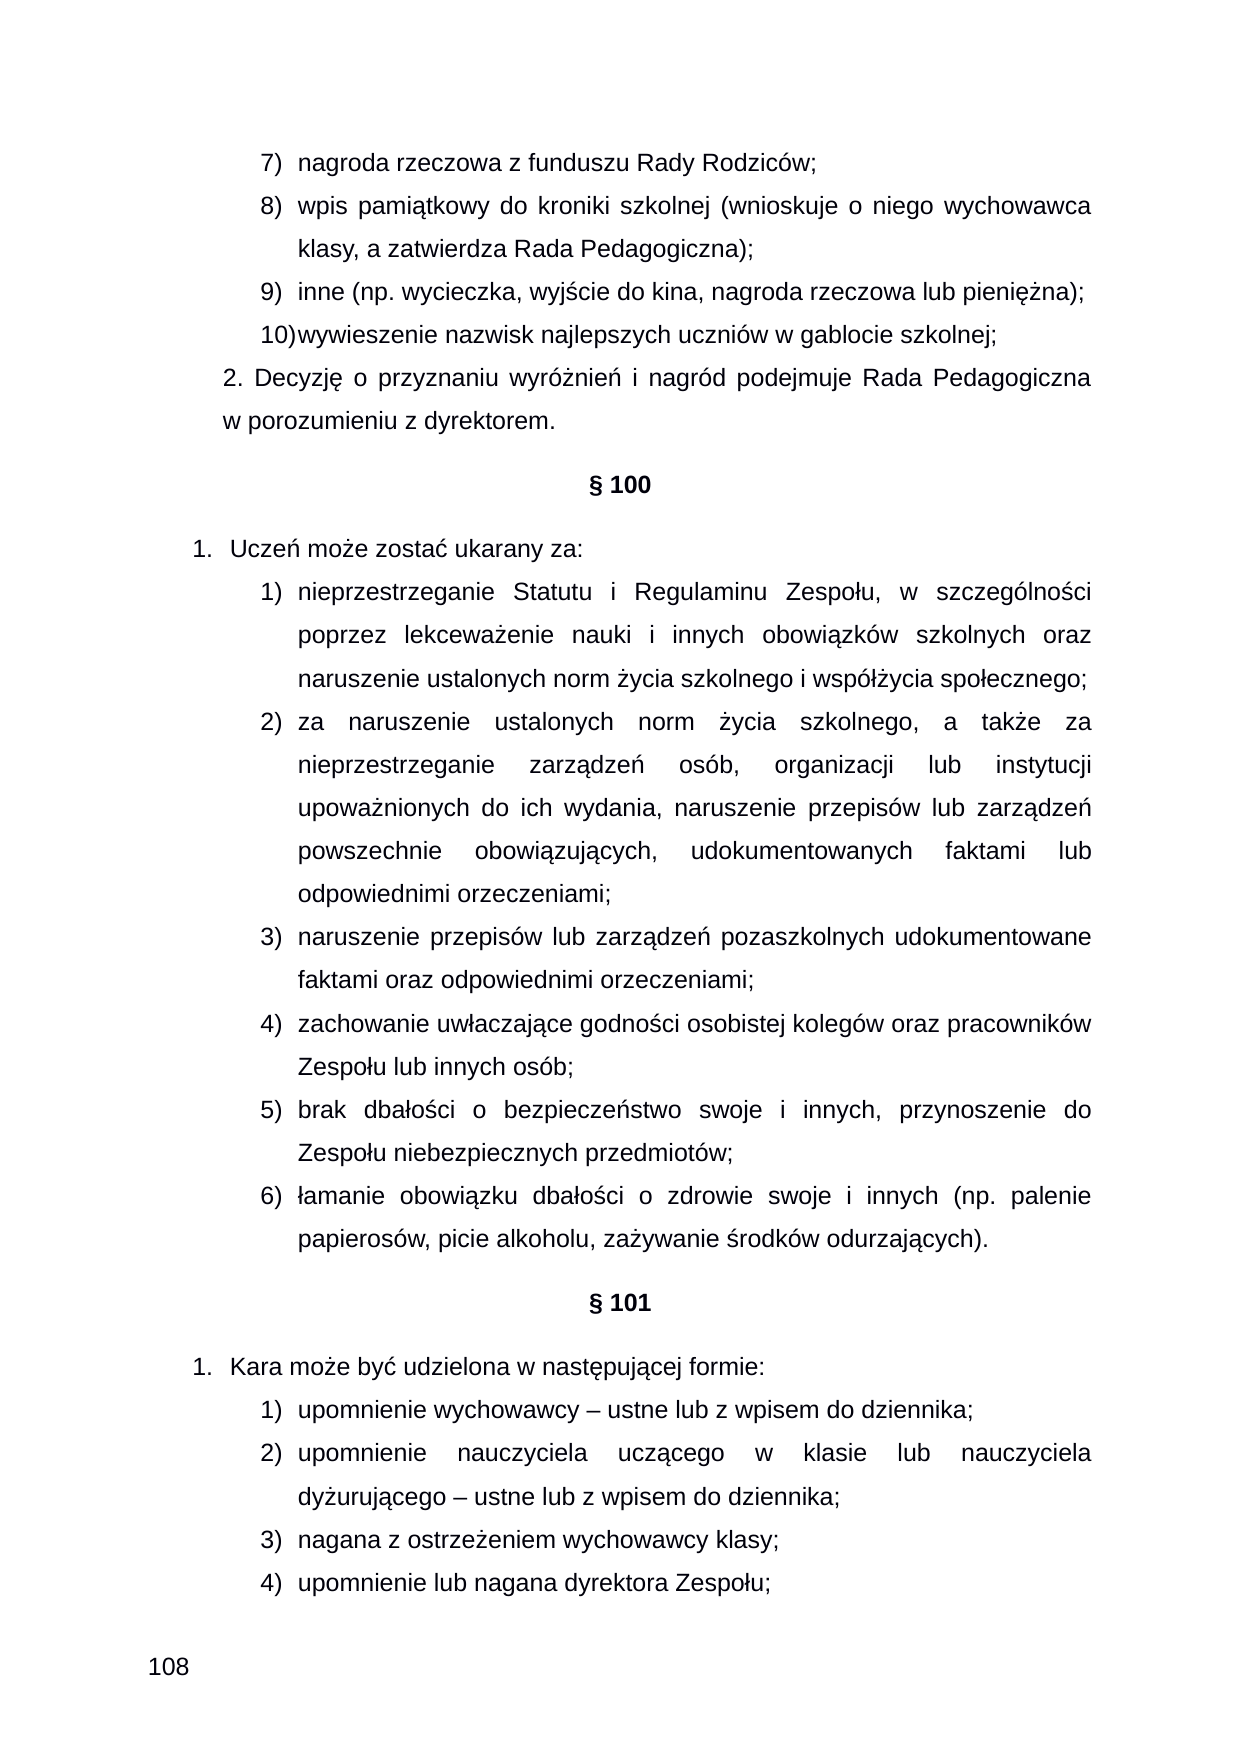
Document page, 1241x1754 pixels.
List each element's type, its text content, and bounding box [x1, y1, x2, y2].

subtitle upomnienie nauczyciela uczącego w klasie lub nauczyciela dyżurującego – ustne lub z wpisem do dziennika; [260, 1438, 1093, 1510]
subtitle upomnienie wychowawcy – ustne lub z wpisem do dziennika; [260, 1395, 1093, 1424]
subtitle nagana z ostrzeżeniem wychowawcy klasy; [260, 1525, 1093, 1553]
subtitle 2. Decyzję o przyznaniu wyróżnień i nagród podejmuje Rada Pedagogiczna w porozumieniu z dyrektorem. [223, 363, 1093, 435]
subtitle nieprzestrzeganie Statutu i Regulaminu Zespołu, w szczególności poprzez lekceważenie nauki i innych obowiązków szkolnych oraz naruszenie ustalonych norm życia szkolnego i współżycia społecznego; [260, 577, 1093, 692]
subtitle nagroda rzeczowa z funduszu Rady Rodziców; [260, 148, 1093, 176]
subtitle łamanie obowiązku dbałości o zdrowie swoje i innych (np. palenie papierosów, picie alkoholu, zażywanie środków odurzających). [260, 1181, 1093, 1253]
subtitle brak dbałości o bezpieczeństwo swoje i innych, przynoszenie do Zespołu niebezpiecznych przedmiotów; [260, 1095, 1093, 1167]
subtitle upomnienie lub nagana dyrektora Zespołu; [260, 1568, 1093, 1597]
subtitle Kara może być udzielona w następującej formie: [192, 1352, 1093, 1381]
subtitle inne (np. wycieczka, wyjście do kina, nagroda rzeczowa lub pieniężna); [260, 277, 1093, 306]
subtitle wpis pamiątkowy do kroniki szkolnej (wnioskuje o niego wychowawca klasy, a zatwierdza Rada Pedagogiczna); [260, 191, 1093, 263]
subtitle zachowanie uwłaczające godności osobistej kolegów oraz pracowników Zespołu lub innych osób; [260, 1009, 1093, 1081]
text § 100 [148, 470, 1093, 499]
subtitle Uczeń może zostać ukarany za: [192, 534, 1093, 563]
subtitle naruszenie przepisów lub zarządzeń pozaszkolnych udokumentowane faktami oraz odpowiednimi orzeczeniami; [260, 922, 1093, 994]
text § 101 [148, 1288, 1093, 1317]
subtitle wywieszenie nazwisk najlepszych uczniów w gablocie szkolnej; [260, 320, 1093, 349]
subtitle za naruszenie ustalonych norm życia szkolnego, a także za nieprzestrzeganie zarządzeń osób, organizacji lub instytucji upoważnionych do ich wydania, naruszenie przepisów lub zarządzeń powszechnie obowiązujących, udokumentowanych faktami lub odpowiednimi orzeczeniami; [260, 707, 1093, 908]
